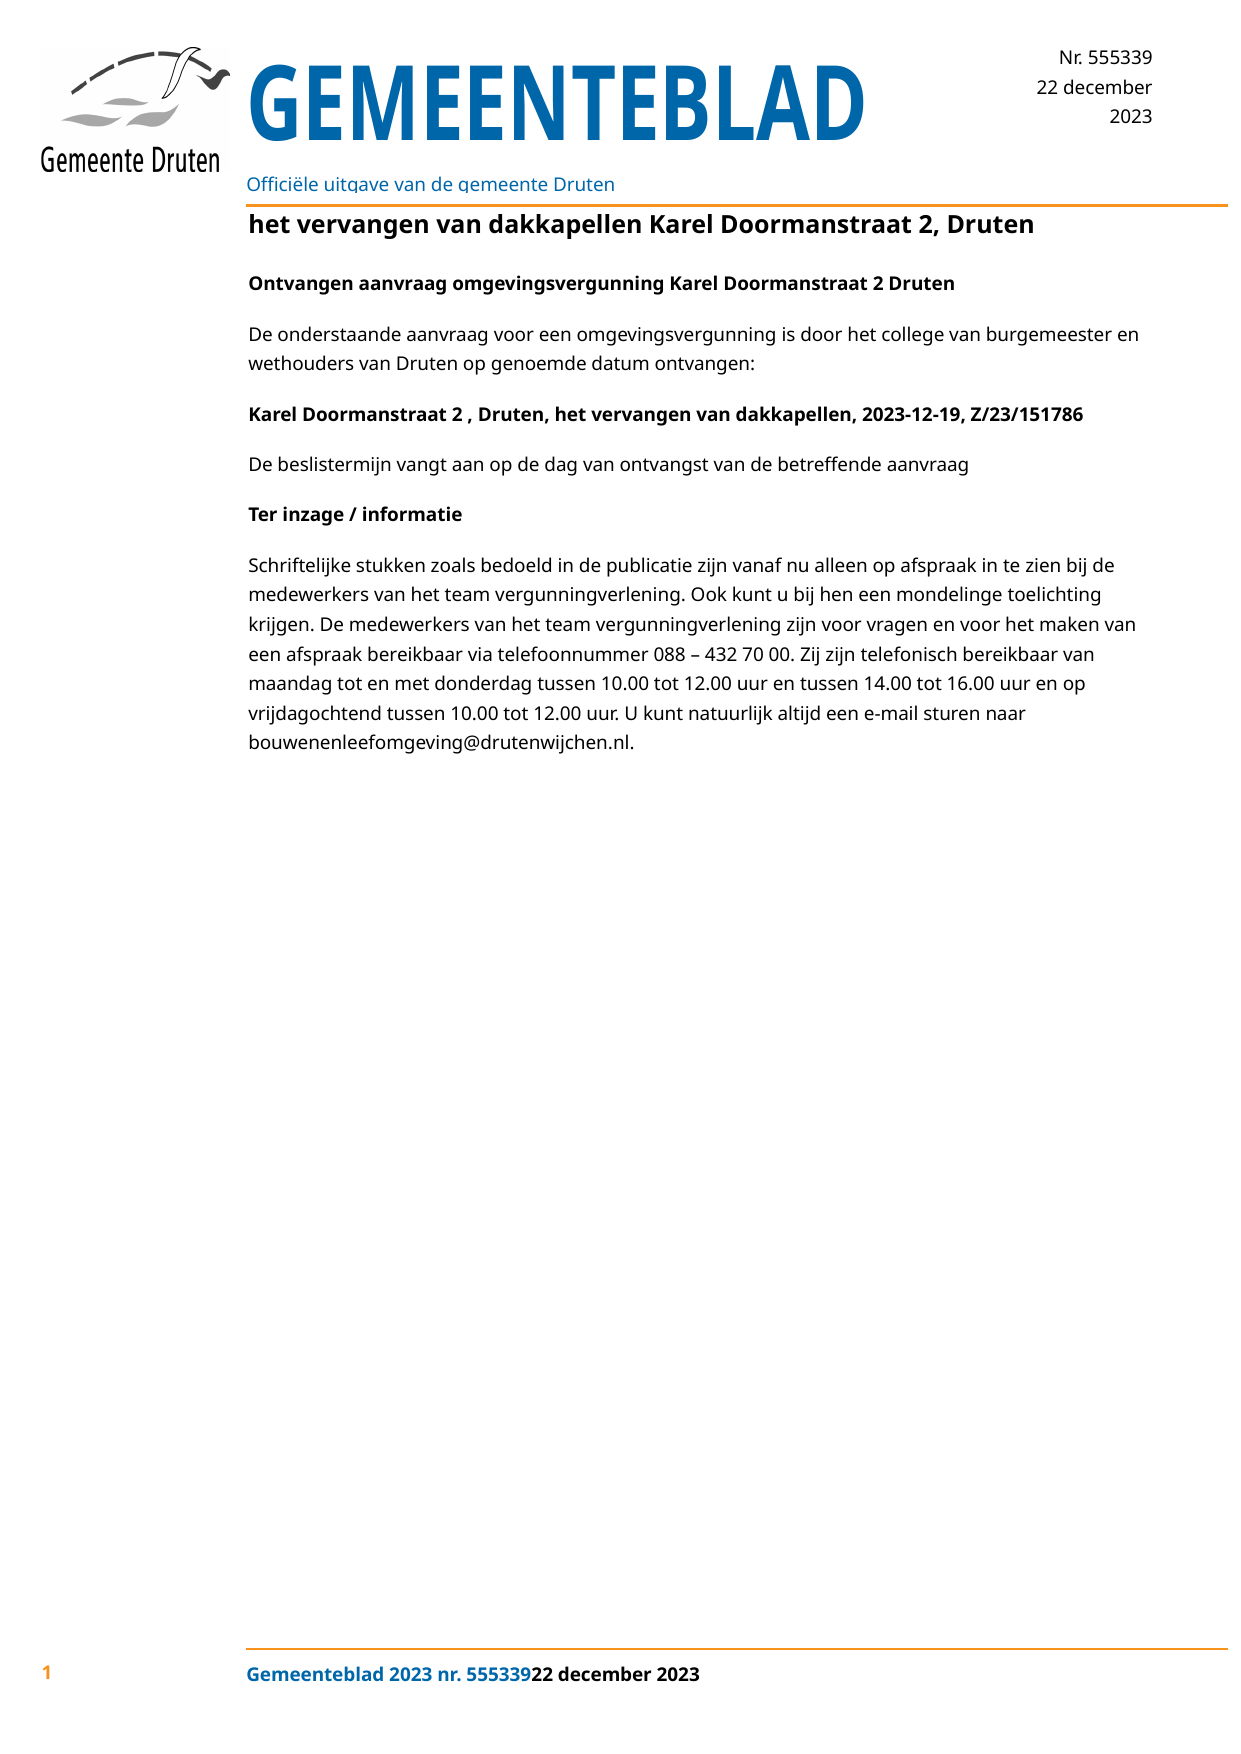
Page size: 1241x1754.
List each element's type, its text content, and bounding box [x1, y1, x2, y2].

text De beslistermijn vangt aan op de dag van ontvangst van de betreffende aanvraag [248, 451, 1152, 477]
text Schriftelijke stukken zoals bedoeld in de publicatie zijn vanaf nu alleen op afspraak in te zien bij de medewerkers van het team vergunningverlening. Ook kunt u bij hen een mondelinge toelichting krijgen. De medewerkers van het team vergunningverlening zijn voor vragen en voor het maken van een afspraak bereikbaar via telefoonnummer 088 – 432 70 00. Zij zijn telefonisch bereikbaar van maandag tot en met donderdag tussen 10.00 tot 12.00 uur en tussen 14.00 tot 16.00 uur en op vrijdagochtend tussen 10.00 tot 12.00 uur. U kunt natuurlijk altijd een e-mail sturen naar bouwenenleefomgeving@drutenwijchen.nl. [248, 552, 1152, 755]
picture [41, 47, 231, 172]
text De onderstaande aanvraag voor een omgevingsvergunning is door het college van burgemeester en wethouders van Druten op genoemde datum ontvangen: [248, 321, 1152, 376]
text Ter inzage / informatie [248, 502, 1152, 527]
text Karel Doormanstraat 2 , Druten, het vervangen van dakkapellen, 2023-12-19, Z/23/151786 [248, 401, 1152, 426]
text het vervangen van dakkapellen Karel Doormanstraat 2, Druten [248, 207, 1152, 241]
text Ontvangen aanvraag omgevingsvergunning Karel Doormanstraat 2 Druten [248, 270, 1152, 296]
